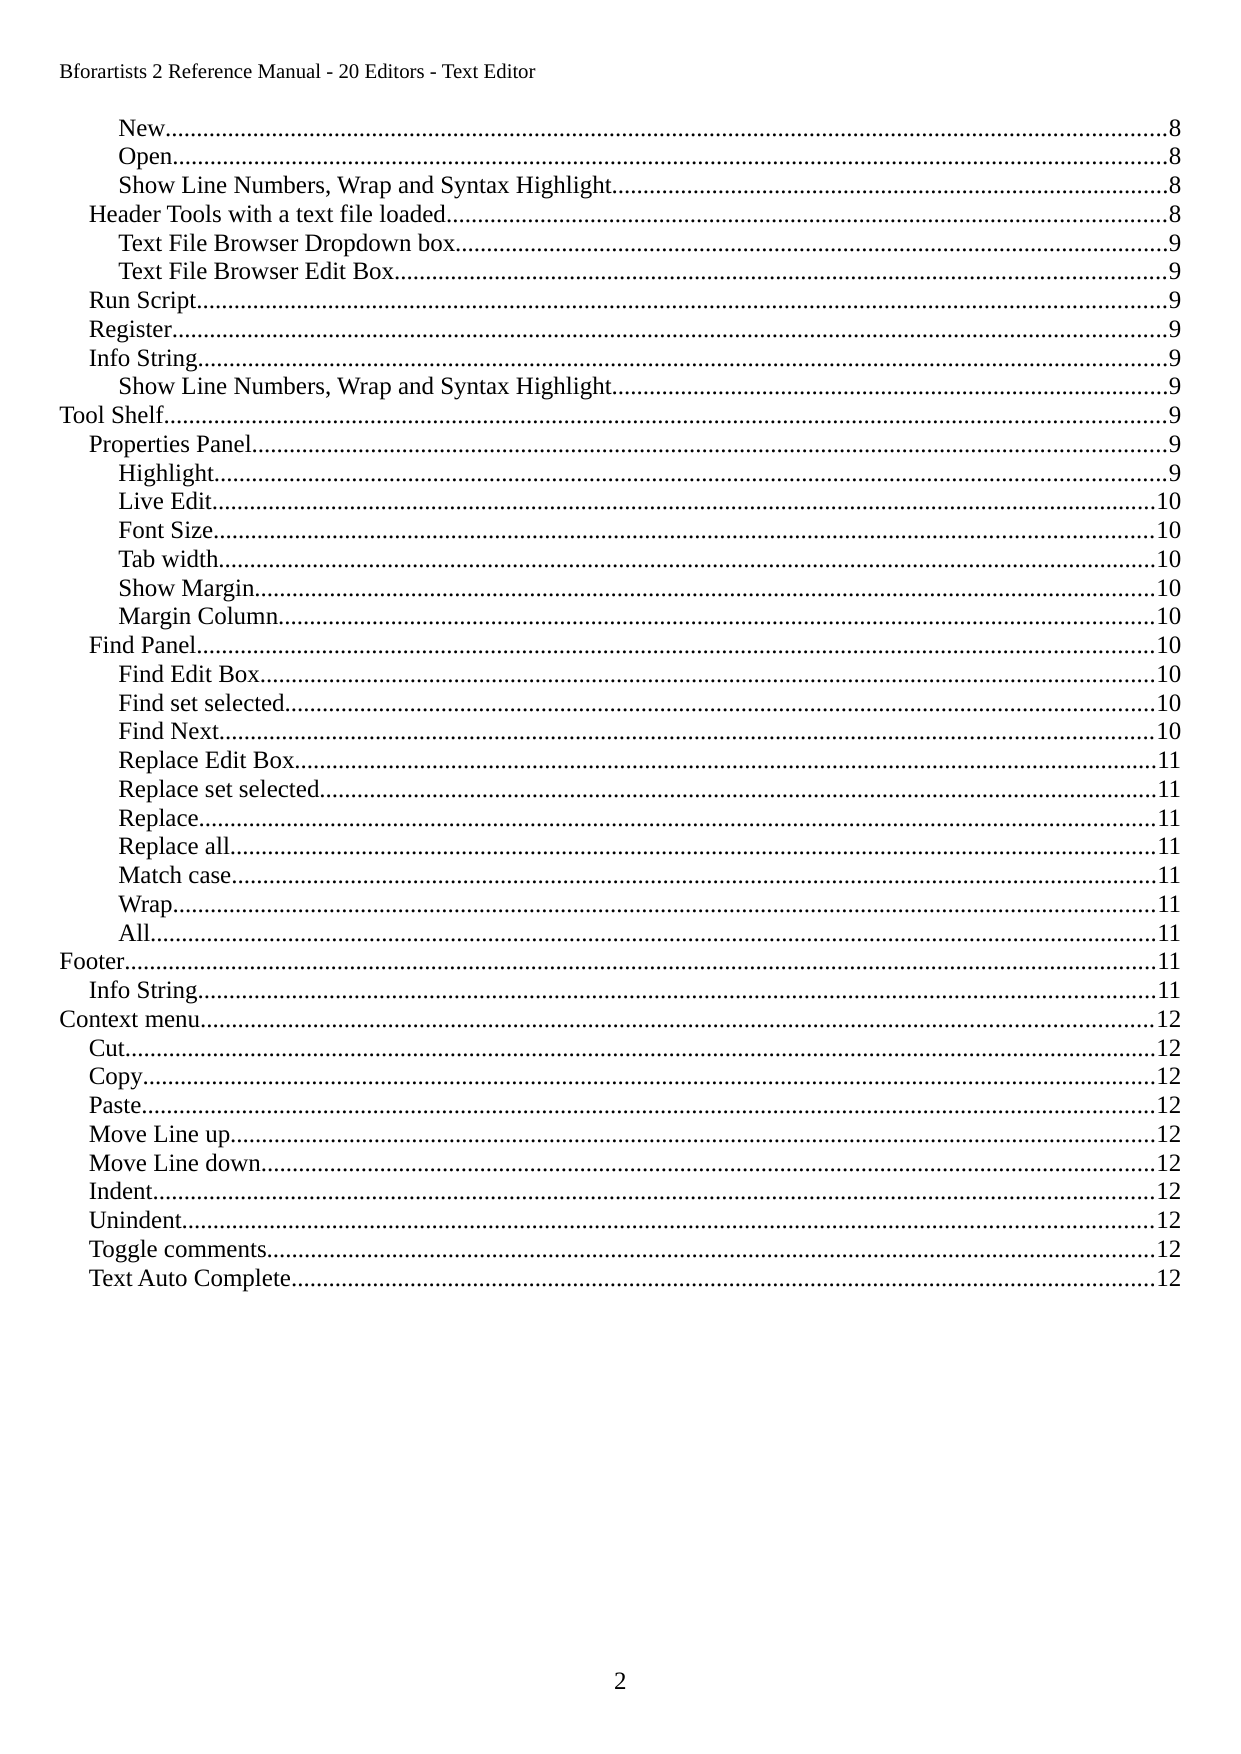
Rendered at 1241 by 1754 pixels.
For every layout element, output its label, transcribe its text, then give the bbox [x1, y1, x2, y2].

text Toggle comments 12 [88, 1234, 1181, 1263]
text Margin Column 10 [118, 601, 1181, 630]
text Find set selected 10 [118, 688, 1181, 716]
text Text File Browser Dropdown box 9 [118, 228, 1181, 256]
text Register 9 [88, 314, 1181, 343]
text Show Margin 10 [118, 573, 1181, 601]
text Show Line Numbers, Wrap and Syntax Highlight 9 [118, 371, 1181, 400]
text New 8 [118, 113, 1181, 141]
text Move Line down 12 [88, 1148, 1181, 1176]
text Run Script 9 [88, 285, 1181, 314]
text Replace Edit Box 11 [118, 745, 1181, 774]
text Tab width 10 [118, 544, 1181, 573]
text Show Line Numbers, Wrap and Syntax Highlight 8 [118, 170, 1181, 199]
text Info String 11 [88, 975, 1181, 1004]
text Copy 12 [88, 1061, 1181, 1090]
text Cut 12 [88, 1033, 1181, 1061]
text Find Next 10 [118, 716, 1181, 745]
text Text File Browser Edit Box 9 [118, 256, 1181, 285]
text All 11 [118, 918, 1181, 946]
text Tool Shelf 9 [59, 400, 1181, 429]
text Replace 11 [118, 803, 1181, 831]
text Find Edit Box 10 [118, 659, 1181, 688]
text Text Auto Complete 12 [88, 1263, 1181, 1291]
text Highlight 9 [118, 458, 1181, 486]
text Properties Panel 9 [88, 429, 1181, 458]
text Replace set selected 11 [118, 774, 1181, 803]
text Indent 12 [88, 1176, 1181, 1205]
text Font Size 10 [118, 515, 1181, 544]
text Open 8 [118, 141, 1181, 170]
text Paste 12 [88, 1090, 1181, 1119]
text Replace all 11 [118, 831, 1181, 860]
text Match case 11 [118, 860, 1181, 889]
text Live Edit 10 [118, 486, 1181, 515]
text Info String 9 [88, 343, 1181, 371]
text Wrap 11 [118, 889, 1181, 918]
text Find Panel 10 [88, 630, 1181, 659]
text Header Tools with a text file loaded 8 [88, 199, 1181, 228]
text Move Line up 12 [88, 1119, 1181, 1148]
text Footer 11 [59, 946, 1181, 975]
text Unindent 12 [88, 1205, 1181, 1234]
text Context menu 12 [59, 1004, 1181, 1033]
